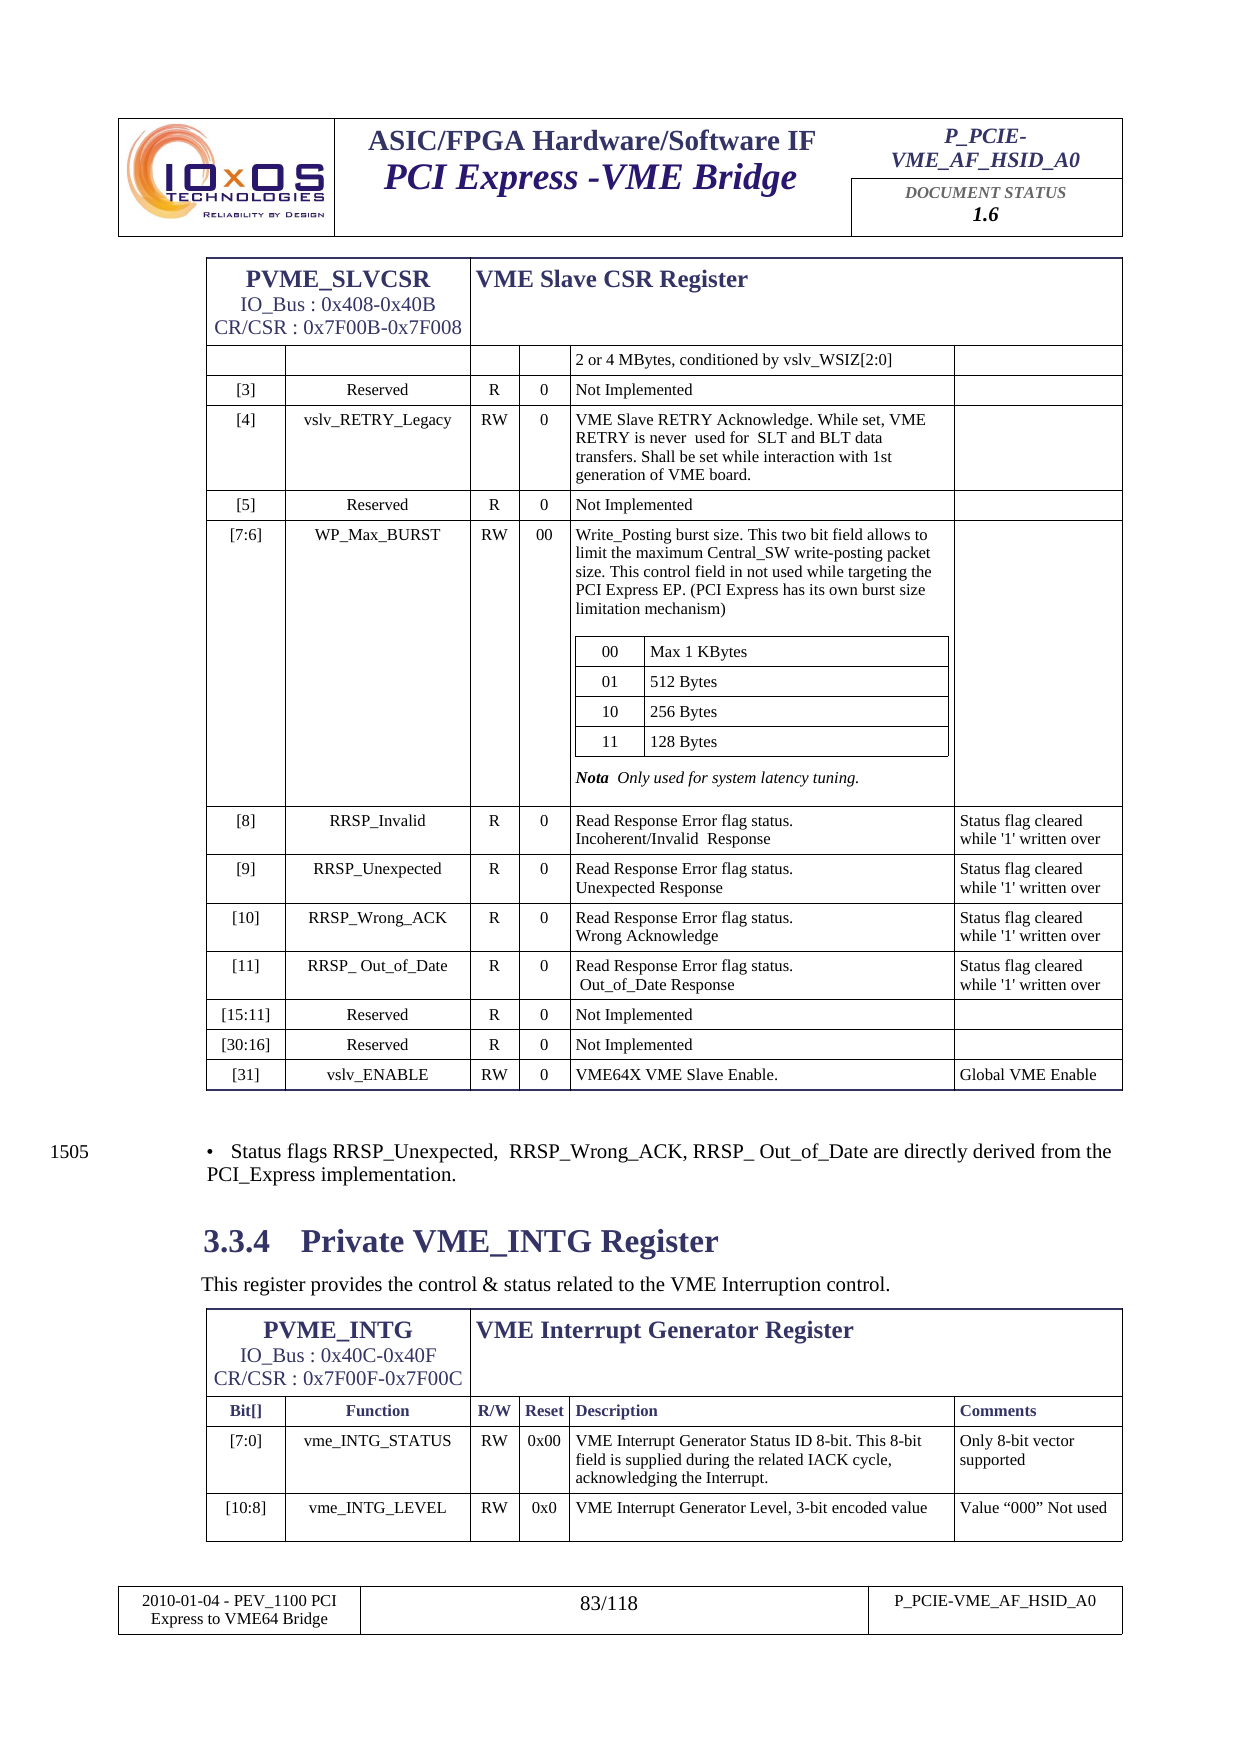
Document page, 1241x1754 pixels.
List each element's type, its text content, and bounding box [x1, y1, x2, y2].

table_cell 0 [520, 1060, 570, 1089]
table_cell vme_INTG_LEVEL [286, 1494, 470, 1541]
table_cell 11 [576, 727, 644, 756]
table_cell [520, 346, 570, 374]
table_cell Comments [955, 1397, 1122, 1426]
table_cell Status flag cleared while '1' written over [955, 904, 1122, 951]
table_cell [3] [207, 376, 285, 404]
picture [125, 123, 326, 222]
table_cell RW [471, 1494, 519, 1541]
text This register provides the control & status related to the VME Interruption control. [201, 1273, 1122, 1296]
table_cell [31] [207, 1060, 285, 1089]
table_header Max 1 KBytes [645, 637, 948, 666]
table_cell VME Interrupt Generator Status ID 8-bit. This 8-bit field is supplied during the related IACK cycle, acknowledging the Interrupt. [570, 1427, 954, 1493]
table_cell [10] [207, 904, 285, 951]
table_cell 0x00 [520, 1427, 569, 1493]
table_cell Reset [520, 1397, 569, 1426]
table_cell R [471, 376, 519, 404]
table_cell Read Response Error flag status. Out_of_Date Response [571, 952, 954, 999]
table_cell [955, 1030, 1122, 1059]
table_cell Not Implemented [571, 1000, 954, 1029]
table_cell [15:11] [207, 1000, 285, 1029]
table_cell Value “000” Not used [955, 1494, 1122, 1541]
table_cell Read Response Error flag status. Unexpected Response [571, 855, 954, 902]
table_cell Not Implemented [571, 376, 954, 404]
table_cell Read Response Error flag status. Incoherent/Invalid Response [571, 807, 954, 854]
table_cell Reserved [286, 1030, 470, 1059]
table_cell Status flag cleared while '1' written over [955, 855, 1122, 902]
table_cell 01 [576, 667, 644, 696]
table_cell 0 [520, 952, 570, 999]
table_cell R [471, 491, 519, 520]
table_cell 0 [520, 491, 570, 520]
table_header PVME_INTG IO_Bus : 0x40C-0x40F CR/CSR : 0x7F00F-0x7F00C [207, 1310, 470, 1396]
table_cell [5] [207, 491, 285, 520]
table_cell [30:16] [207, 1030, 285, 1059]
table_cell 0 [520, 406, 570, 490]
table_cell 10 [576, 697, 644, 726]
table_cell Not Implemented [571, 491, 954, 520]
table_cell R/W [471, 1397, 519, 1426]
table_cell vme_INTG_STATUS [286, 1427, 470, 1493]
table_cell 0 [520, 904, 570, 951]
table_cell RW [471, 406, 519, 490]
subtitle Private VME_INTG Register [195, 1223, 1122, 1260]
table_cell R [471, 952, 519, 999]
table_cell [10:8] [207, 1494, 285, 1541]
table_cell [955, 1000, 1122, 1029]
table_cell Read Response Error flag status. Wrong Acknowledge [571, 904, 954, 951]
table_cell [207, 346, 285, 374]
table_cell 512 Bytes [645, 667, 948, 696]
table_cell vslv_RETRY_Legacy [286, 406, 470, 490]
table_cell Only 8-bit vector supported [955, 1427, 1122, 1493]
table_cell Not Implemented [571, 1030, 954, 1059]
table_header PVME_SLVCSR IO_Bus : 0x408-0x40B CR/CSR : 0x7F00B-0x7F008 [207, 259, 470, 344]
table_cell RW [471, 1060, 519, 1089]
table_cell [11] [207, 952, 285, 999]
table_cell R [471, 855, 519, 902]
table_cell Function [286, 1397, 470, 1426]
table_cell R [471, 904, 519, 951]
list Status flags RRSP_Unexpected, RRSP_Wrong_ACK, RRSP_ Out_of_Date are directly derived from the PCI_Express implementation. [207, 1139, 1122, 1186]
table_cell 0 [520, 1030, 570, 1059]
table_cell Reserved [286, 491, 470, 520]
table_cell RRSP_Unexpected [286, 855, 470, 902]
table_cell Reserved [286, 376, 470, 404]
table_cell VME Interrupt Generator Level, 3-bit encoded value [570, 1494, 954, 1541]
table_cell R [471, 807, 519, 854]
table_cell [7:6] [207, 521, 285, 806]
table_cell 0 [520, 376, 570, 404]
table_cell 00 [520, 521, 570, 806]
table_header VME Interrupt Generator Register [471, 1310, 1122, 1396]
table_cell WP_Max_BURST [286, 521, 470, 806]
table_cell 0 [520, 855, 570, 902]
table_header 00 [576, 637, 644, 666]
table_cell [471, 346, 519, 374]
table_cell R [471, 1000, 519, 1029]
table_cell 0 [520, 807, 570, 854]
table_cell [9] [207, 855, 285, 902]
table_cell Reserved [286, 1000, 470, 1029]
table_cell R [471, 1030, 519, 1059]
table_cell RRSP_ Out_of_Date [286, 952, 470, 999]
table_cell [8] [207, 807, 285, 854]
table_cell 128 Bytes [645, 727, 948, 756]
table_cell RRSP_Wrong_ACK [286, 904, 470, 951]
table_cell [955, 376, 1122, 404]
table_cell 0x0 [520, 1494, 569, 1541]
table_cell [7:0] [207, 1427, 285, 1493]
table_cell Description [570, 1397, 954, 1426]
table_cell Status flag cleared while '1' written over [955, 952, 1122, 999]
table_cell [955, 491, 1122, 520]
table_cell 256 Bytes [645, 697, 948, 726]
table_cell vslv_ENABLE [286, 1060, 470, 1089]
table_cell [286, 346, 470, 374]
table_cell Global VME Enable [955, 1060, 1122, 1089]
table_cell Bit[] [207, 1397, 285, 1426]
table_cell [955, 406, 1122, 490]
table_cell [4] [207, 406, 285, 490]
table_cell 2 or 4 MBytes, conditioned by vslv_WSIZ[2:0] [571, 346, 954, 374]
table_cell VME64X VME Slave Enable. [571, 1060, 954, 1089]
table_cell Status flag cleared while '1' written over [955, 807, 1122, 854]
table_cell RW [471, 1427, 519, 1493]
table_cell [955, 521, 1122, 806]
table_cell Write_Posting burst size. This two bit field allows to limit the maximum Central_SW write-posting packet size. This control field in not used while targeting the PCI Express EP. (PCI Express has its own burst size limitation mechanism) Nota Only used for system latency tuning. [571, 521, 954, 806]
table_cell RRSP_Invalid [286, 807, 470, 854]
table_cell [955, 346, 1122, 374]
table_cell RW [471, 521, 519, 806]
table_cell 0 [520, 1000, 570, 1029]
table_cell VME Slave RETRY Acknowledge. While set, VME RETRY is never used for SLT and BLT data transfers. Shall be set while interaction with 1st generation of VME board. [571, 406, 954, 490]
table_header VME Slave CSR Register [471, 259, 1122, 344]
